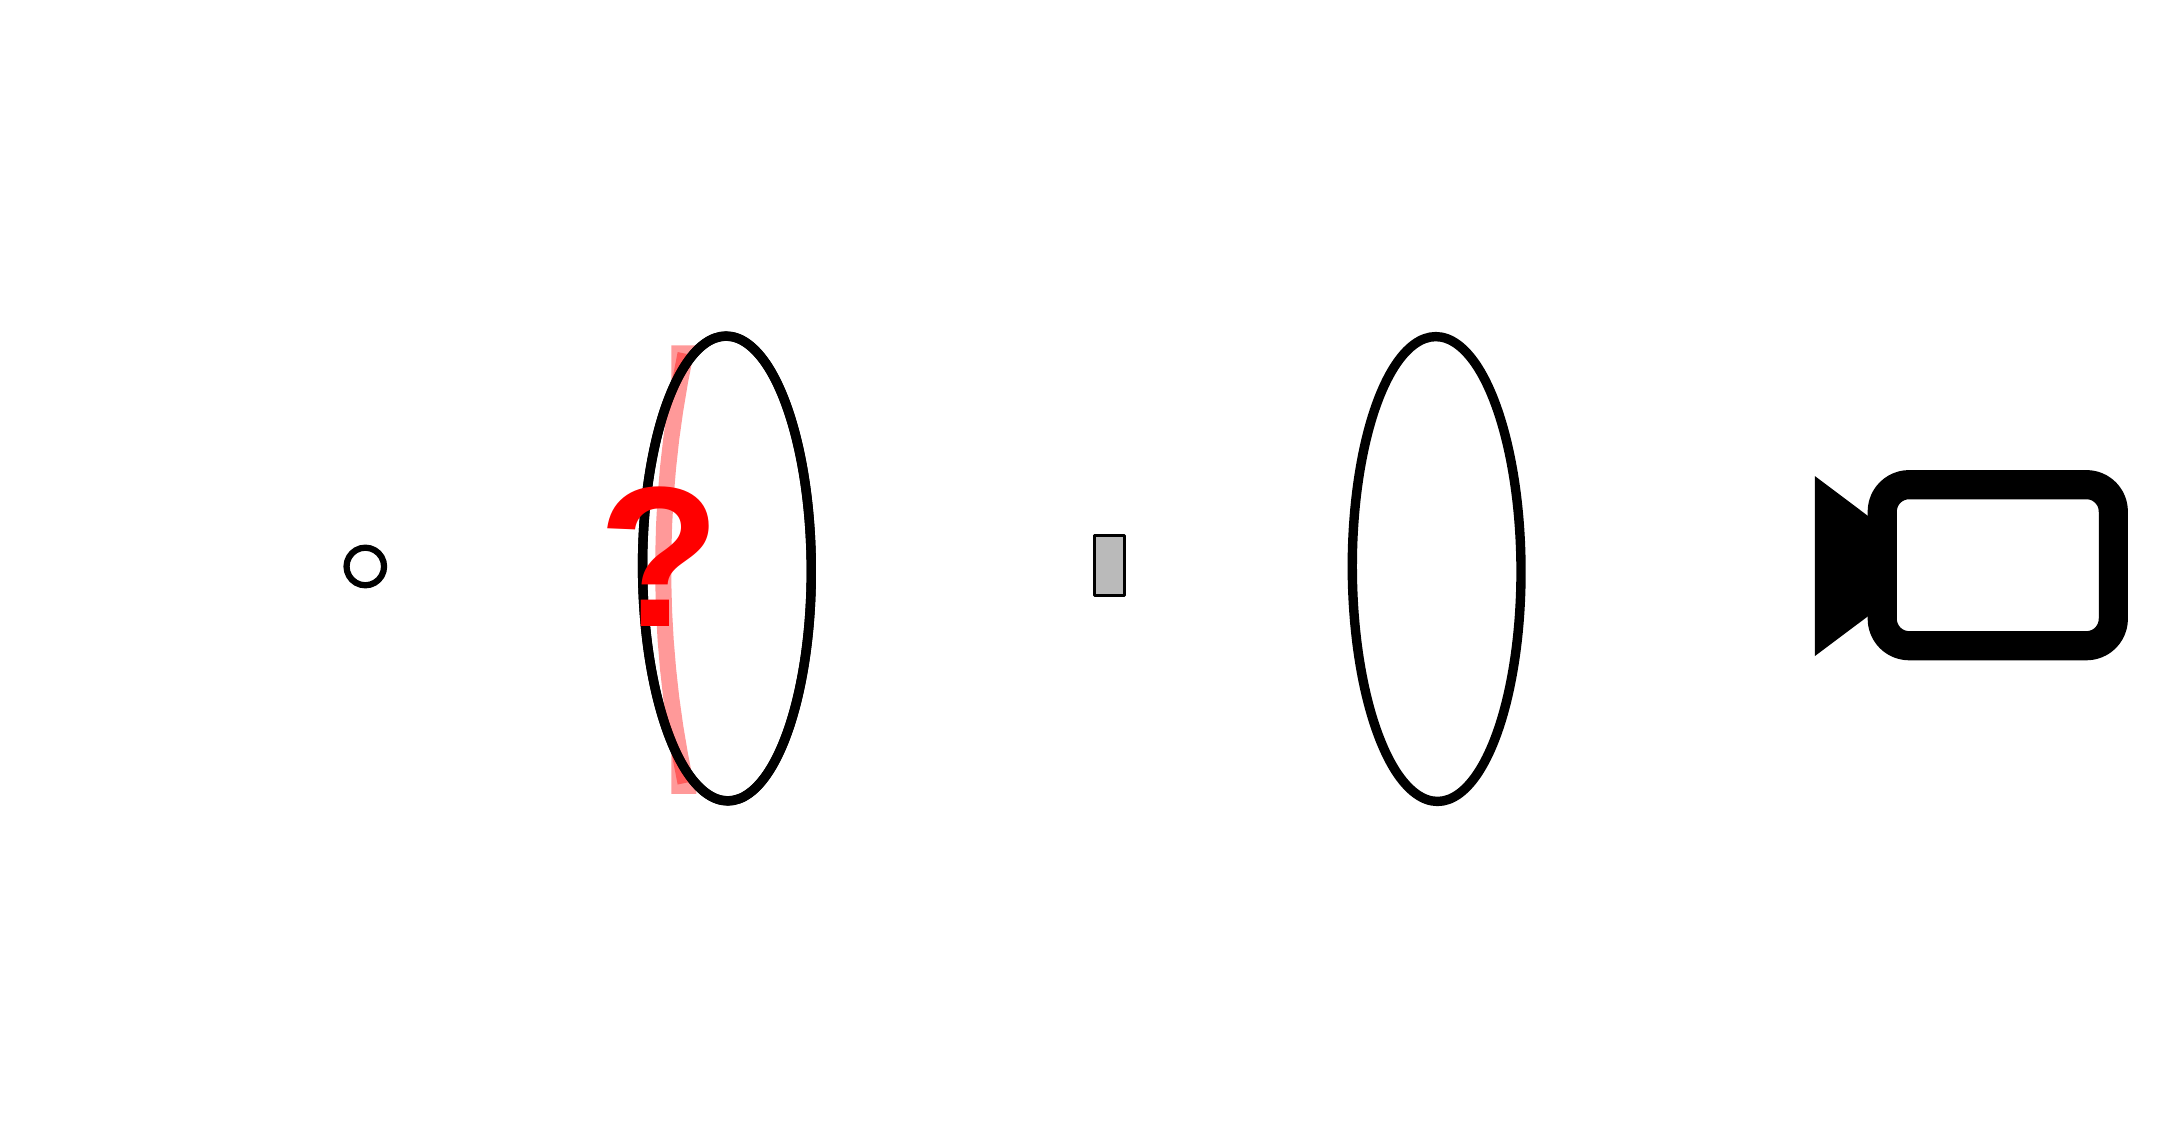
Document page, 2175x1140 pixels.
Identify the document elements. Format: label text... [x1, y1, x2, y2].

text_box [1814, 476, 1875, 657]
text_box [672, 352, 687, 377]
text_box [1352, 336, 1522, 802]
text_box [658, 341, 806, 796]
text_box ? [555, 437, 766, 676]
text_box [672, 757, 688, 785]
text_box [1882, 484, 2114, 646]
text_box [1094, 535, 1125, 596]
